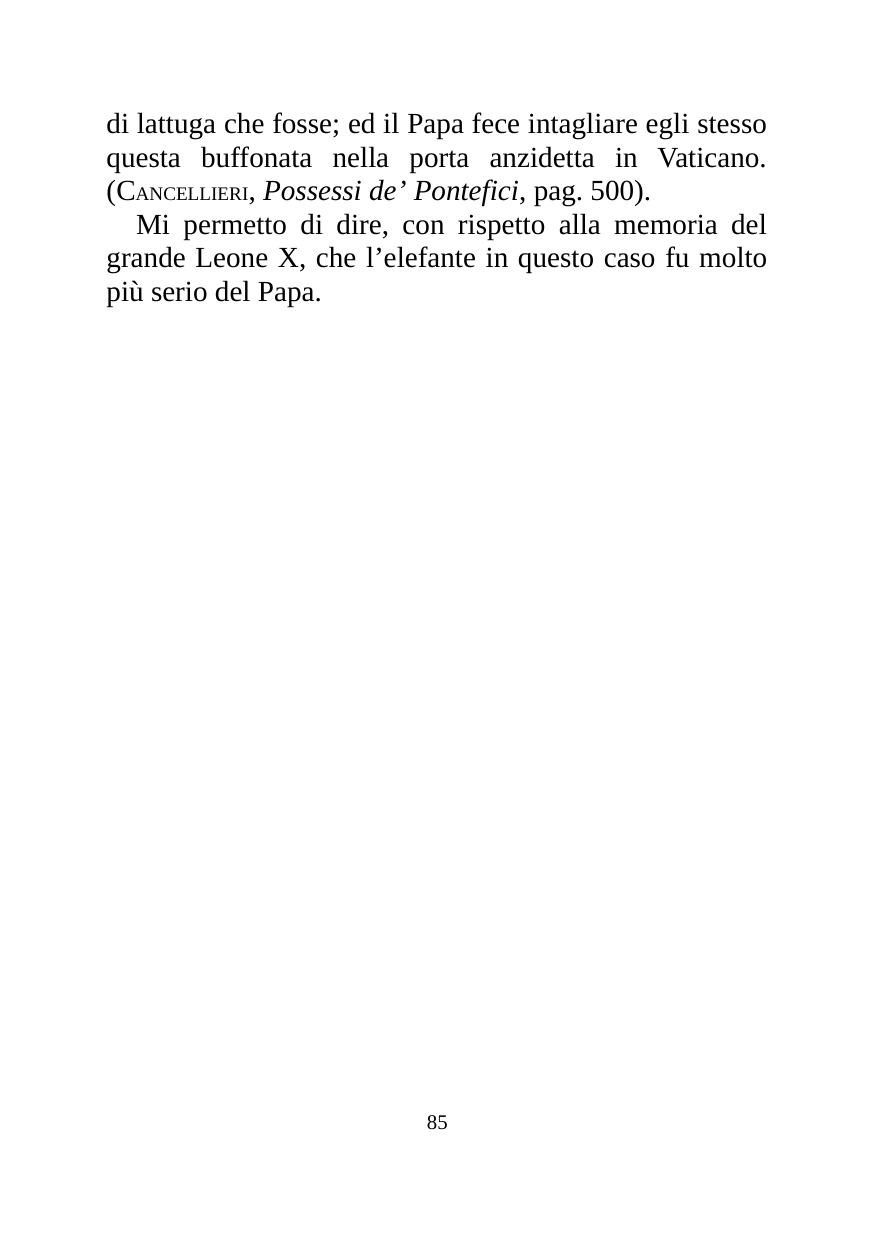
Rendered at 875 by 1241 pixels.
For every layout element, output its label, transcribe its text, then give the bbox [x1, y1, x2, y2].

text Mi permetto di dire, con rispetto alla memoria del grande Leone X, che l’elefante in questo caso fu molto più serio del Papa. [106, 207, 768, 307]
text di lattuga che fosse; ed il Papa fece intagliare egli stesso questa buffonata nella porta anzidetta in Vaticano. (Cancellieri, Possessi de’ Pontefici, pag. 500). [106, 106, 768, 207]
